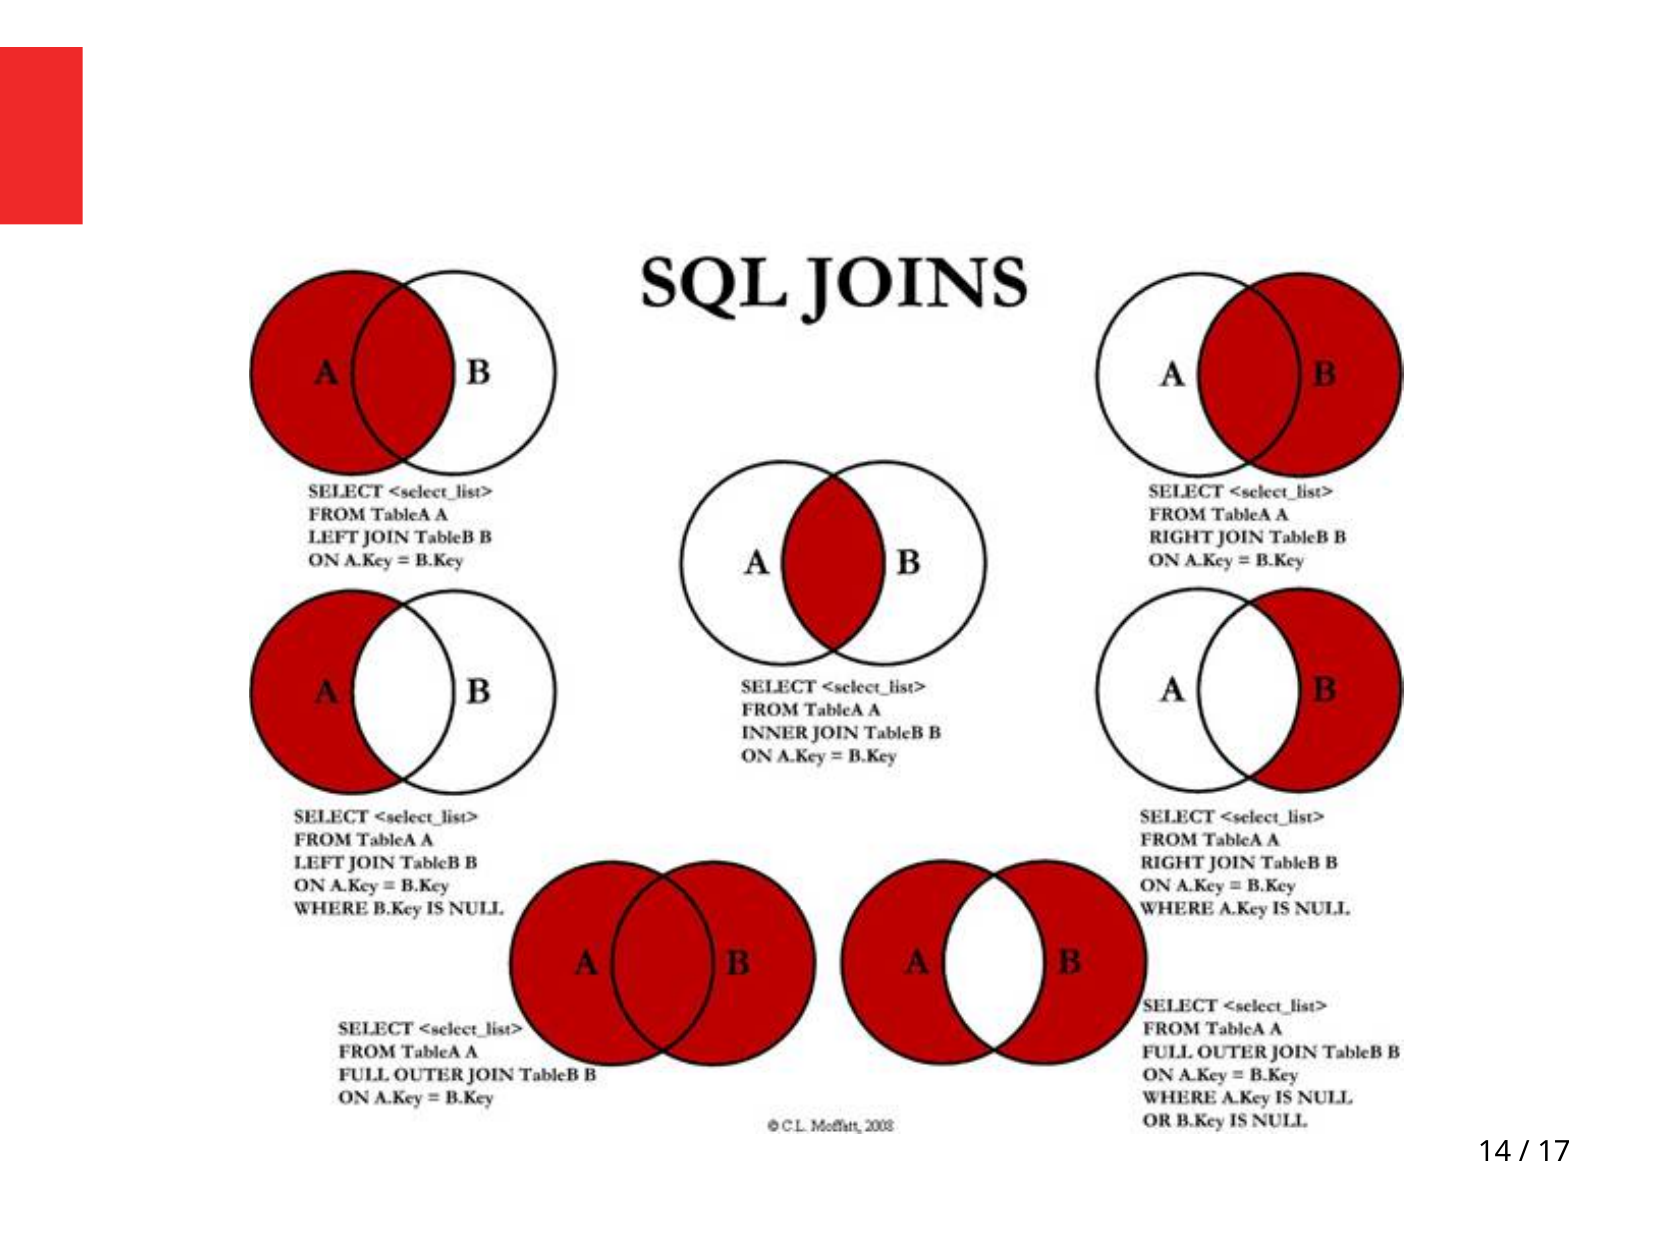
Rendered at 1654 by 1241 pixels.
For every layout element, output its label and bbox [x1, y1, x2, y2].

picture [249, 226, 1404, 1134]
